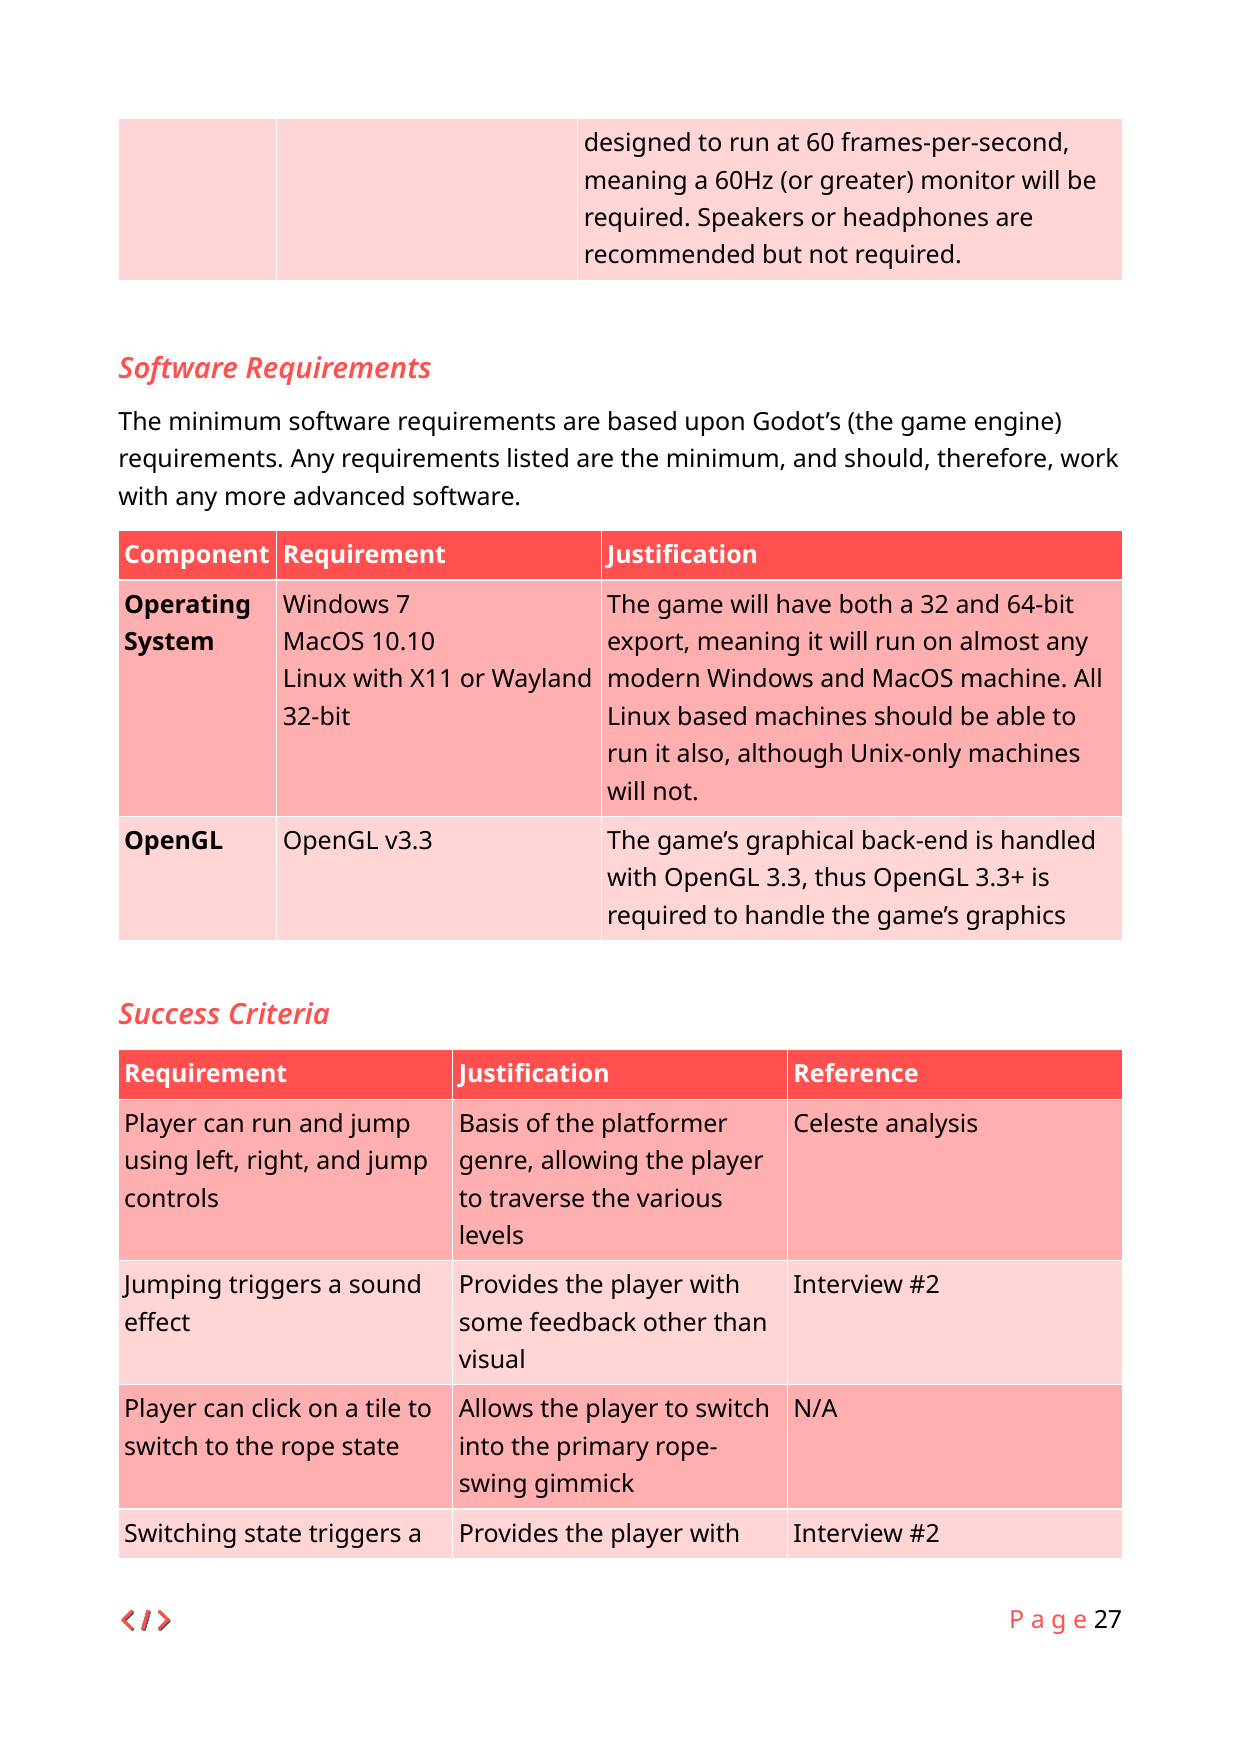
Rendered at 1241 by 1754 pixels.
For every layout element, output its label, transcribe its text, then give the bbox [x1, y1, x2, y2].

subtitle Software Requirements [118, 347, 1122, 387]
table_cell [277, 119, 577, 280]
table_cell [119, 119, 276, 280]
table_cell Allows the player to switch into the primary rope-swing gimmick [453, 1385, 787, 1508]
table_cell Player can run and jump using left, right, and jump controls [119, 1100, 452, 1260]
table_cell OpenGL v3.3 [277, 817, 601, 940]
table_header Justification [453, 1050, 787, 1099]
table_cell The game will have both a 32 and 64-bit export, meaning it will run on almost any modern Windows and MacOS machine. All Linux based machines should be able to run it also, although Unix-only machines will not. [602, 581, 1122, 816]
table_cell Interview #2 [788, 1510, 1122, 1558]
table_cell Basis of the platformer genre, allowing the player to traverse the various levels [453, 1100, 787, 1260]
table_cell Operating System [119, 581, 276, 816]
table_header Reference [788, 1050, 1122, 1099]
table_cell Celeste analysis [788, 1100, 1122, 1260]
table_cell Provides the player with some feedback other than visual [453, 1261, 787, 1384]
table_cell Player can click on a tile to switch to the rope state [119, 1385, 452, 1508]
table_header Requirement [277, 531, 601, 579]
table_header Justification [602, 531, 1122, 579]
table_cell OpenGL [119, 817, 276, 940]
table_cell The game’s graphical back-end is handled with OpenGL 3.3, thus OpenGL 3.3+ is required to handle the game’s graphics [602, 817, 1122, 940]
table_cell designed to run at 60 frames-per-second, meaning a 60Hz (or greater) monitor will be required. Speakers or headphones are recommended but not required. [578, 119, 1122, 280]
table_cell Interview #2 [788, 1261, 1122, 1384]
text The minimum software requirements are based upon Godot’s (the game engine) requirements. Any requirements listed are the minimum, and should, therefore, work with any more advanced software. [118, 403, 1122, 512]
table_header Requirement [119, 1050, 452, 1099]
subtitle Success Criteria [118, 993, 1122, 1033]
table_cell Jumping triggers a sound effect [119, 1261, 452, 1384]
picture [116, 1591, 175, 1649]
table_cell Switching state triggers a [119, 1510, 452, 1558]
table_cell Windows 7 MacOS 10.10 Linux with X11 or Wayland 32-bit [277, 581, 601, 816]
table_cell Provides the player with [453, 1510, 787, 1558]
table_header Component [119, 531, 276, 579]
table_cell N/A [788, 1385, 1122, 1508]
